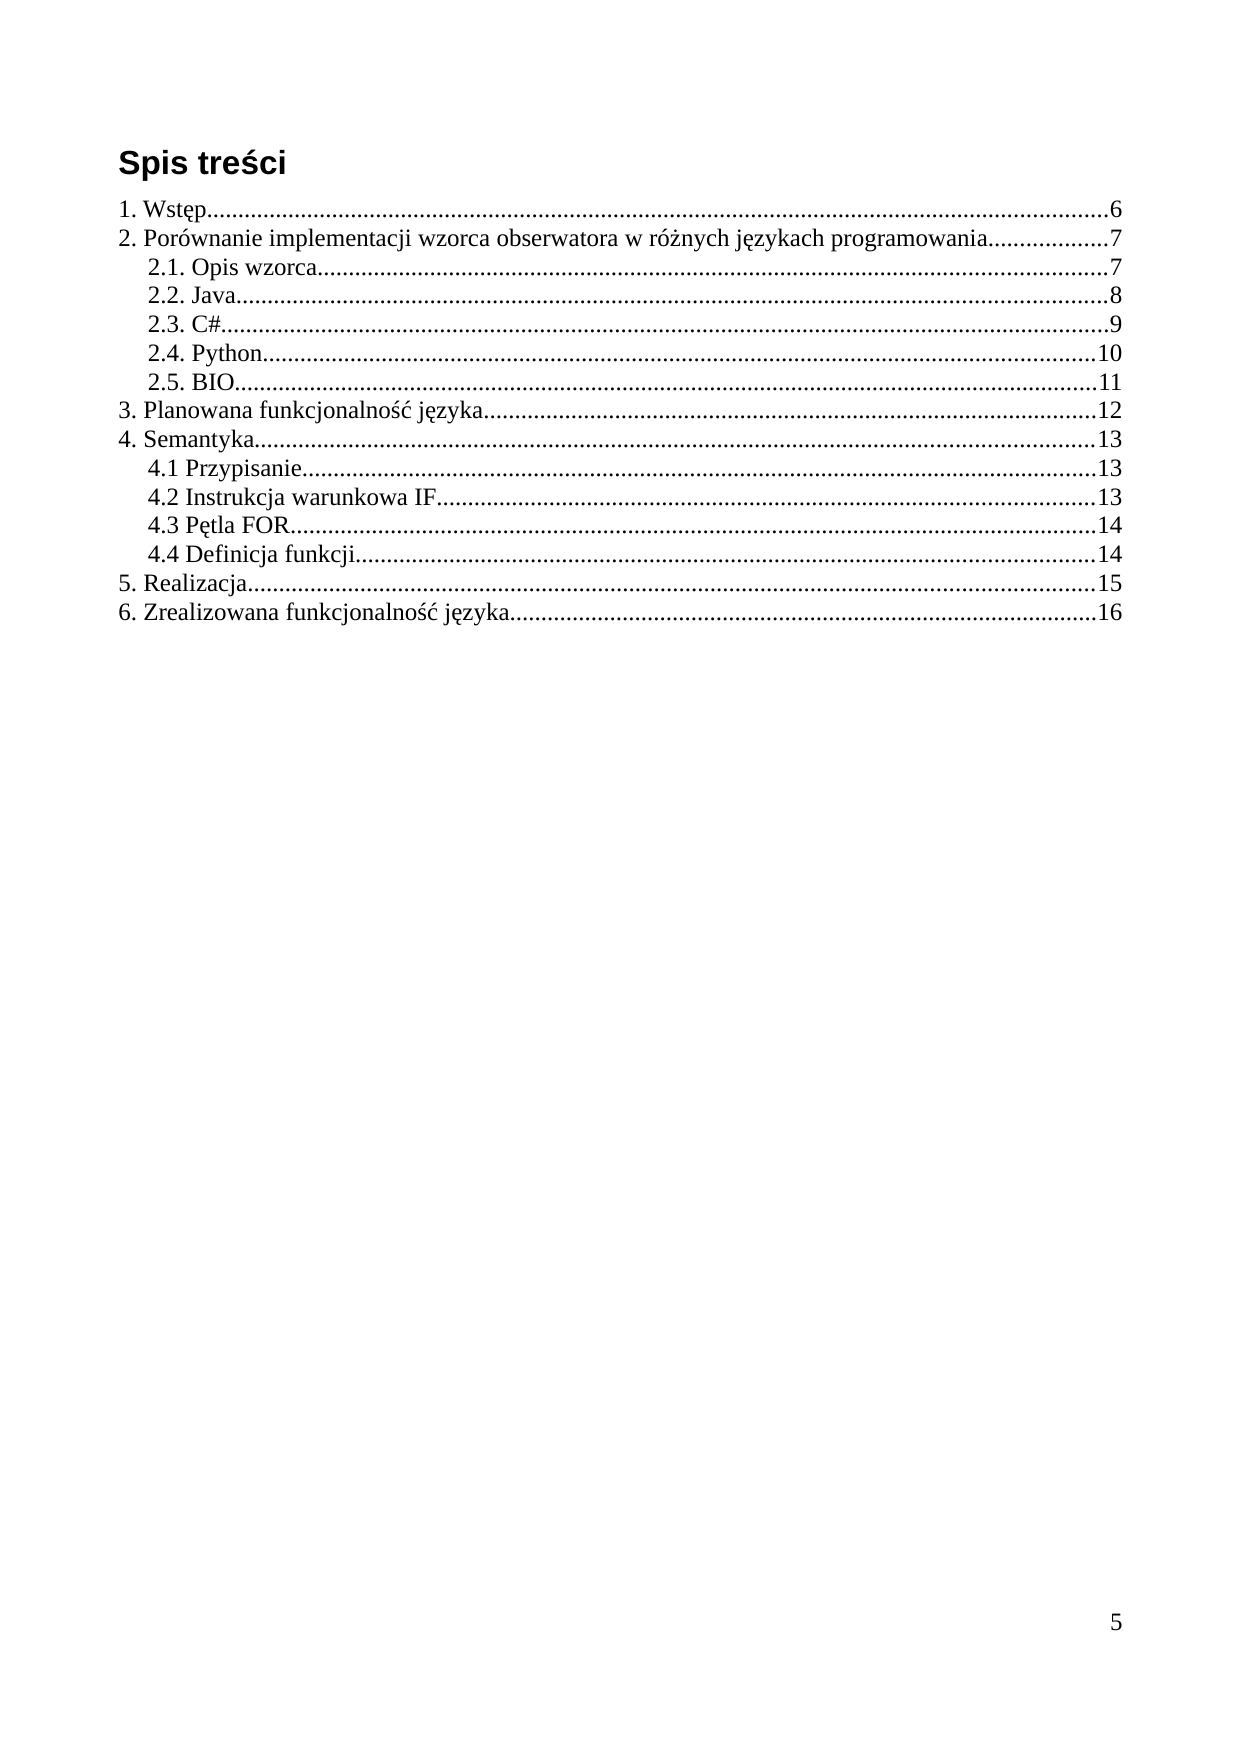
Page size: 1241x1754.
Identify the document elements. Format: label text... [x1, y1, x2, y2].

text 4.3 Pętla FOR 14 [148, 510, 1122, 539]
subtitle Spis treści [118, 143, 1122, 182]
text 5. Realizacja 15 [118, 568, 1122, 597]
text 2.4. Python 10 [148, 338, 1122, 367]
text 2.1. Opis wzorca 7 [148, 252, 1122, 280]
text 2.2. Java 8 [148, 280, 1122, 309]
text 2.3. C# 9 [148, 309, 1122, 338]
text 6. Zrealizowana funkcjonalność języka 16 [118, 597, 1122, 625]
text 4.1 Przypisanie 13 [148, 453, 1122, 482]
text 1. Wstęp 6 [118, 194, 1122, 223]
text 4. Semantyka 13 [118, 424, 1122, 453]
text 4.4 Definicja funkcji 14 [148, 539, 1122, 568]
text 4.2 Instrukcja warunkowa IF 13 [148, 482, 1122, 510]
text 3. Planowana funkcjonalność języka 12 [118, 395, 1122, 424]
text 2. Porównanie implementacji wzorca obserwatora w różnych językach programowania 7 [118, 223, 1122, 252]
text 2.5. BIO 11 [148, 367, 1122, 395]
